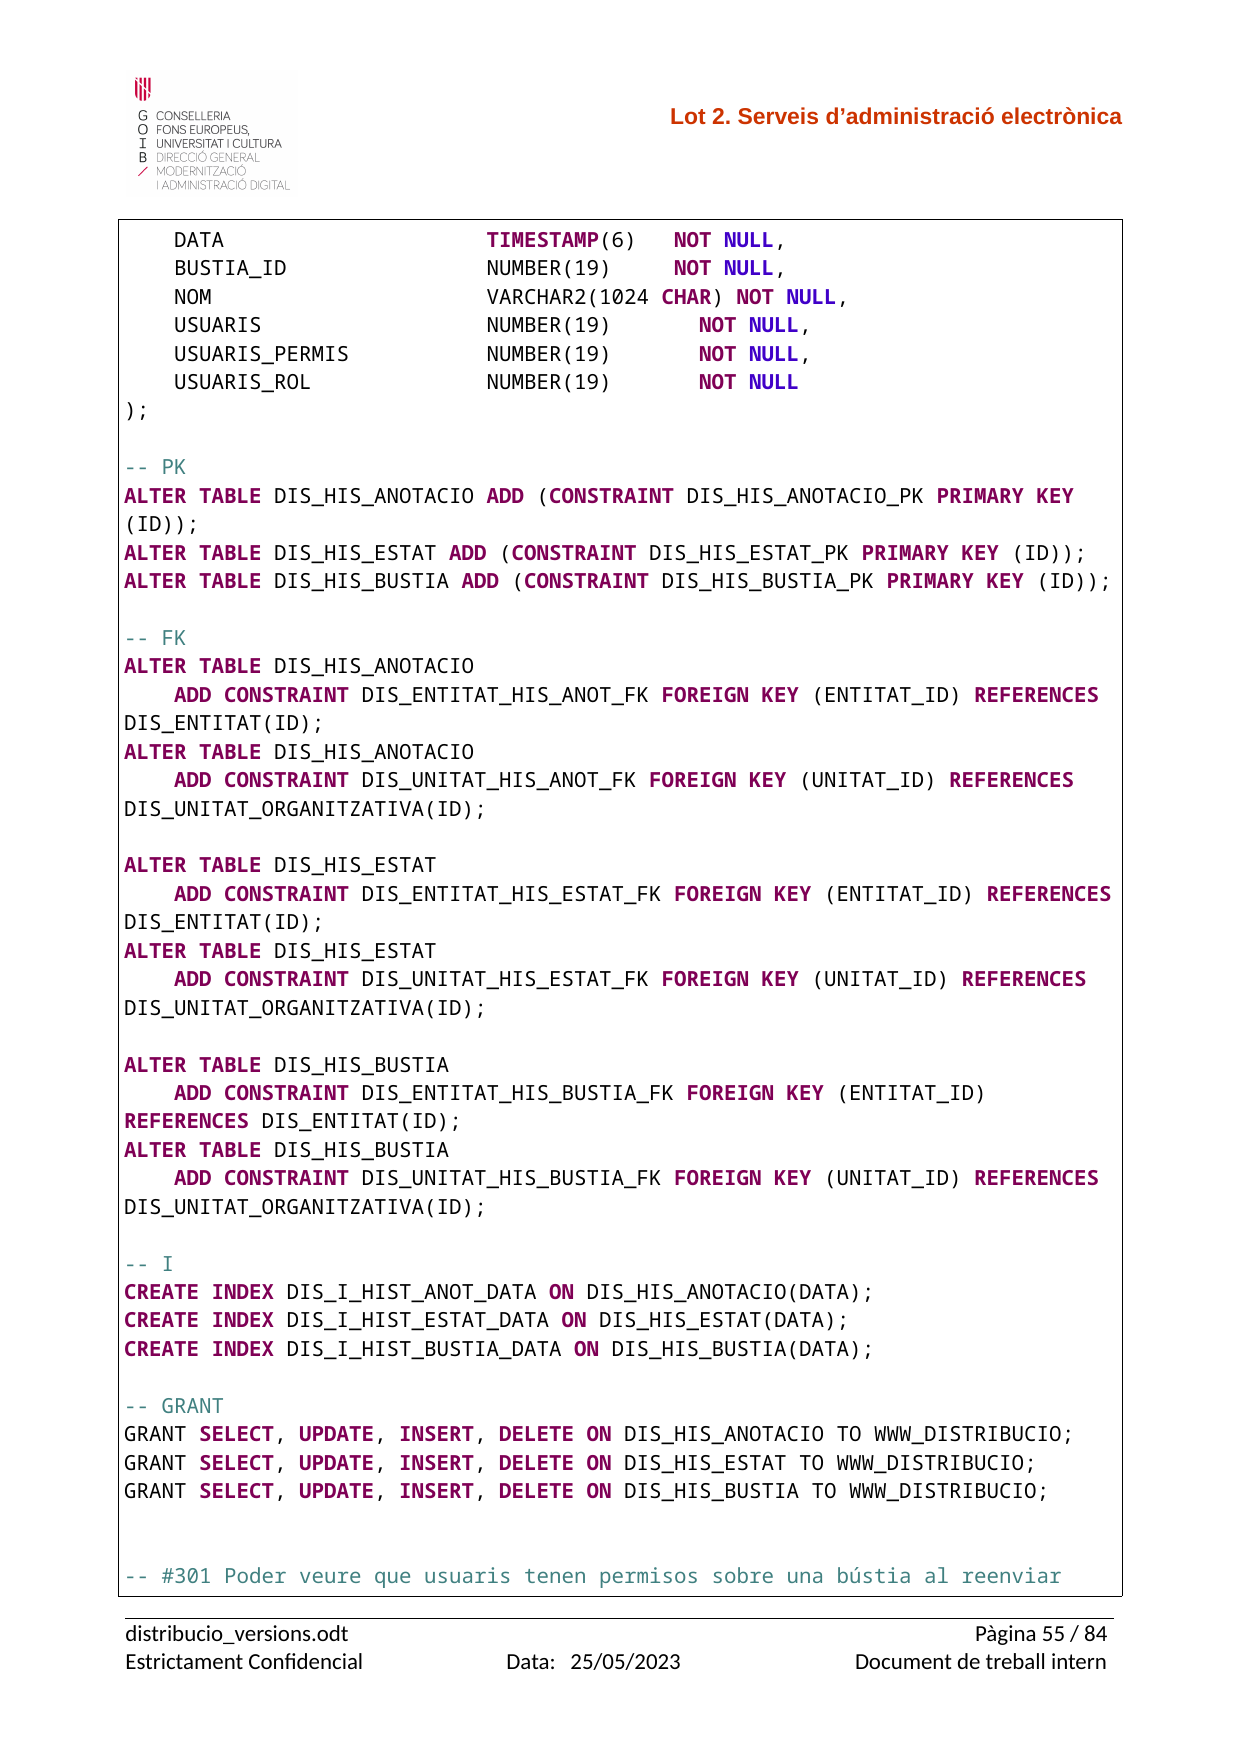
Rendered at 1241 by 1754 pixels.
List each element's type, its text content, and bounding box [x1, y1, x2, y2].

table_header DATA TIMESTAMP(6) NOT NULL, BUSTIA_ID NUMBER(19) NOT NULL, NOM VARCHAR2(1024 CHAR) NOT NULL, USUARIS NUMBER(19) NOT NULL, USUARIS_PERMIS NUMBER(19) NOT NULL, USUARIS_ROL NUMBER(19) NOT NULL ); -- PK ALTER TABLE DIS_HIS_ANOTACIO ADD (CONSTRAINT DIS_HIS_ANOTACIO_PK PRIMARY KEY (ID)); ALTER TABLE DIS_HIS_ESTAT ADD (CONSTRAINT DIS_HIS_ESTAT_PK PRIMARY KEY (ID)); ALTER TABLE DIS_HIS_BUSTIA ADD (CONSTRAINT DIS_HIS_BUSTIA_PK PRIMARY KEY (ID)); -- FK ALTER TABLE DIS_HIS_ANOTACIO ADD CONSTRAINT DIS_ENTITAT_HIS_ANOT_FK FOREIGN KEY (ENTITAT_ID) REFERENCES DIS_ENTITAT(ID); ALTER TABLE DIS_HIS_ANOTACIO ADD CONSTRAINT DIS_UNITAT_HIS_ANOT_FK FOREIGN KEY (UNITAT_ID) REFERENCES DIS_UNITAT_ORGANITZATIVA(ID); ALTER TABLE DIS_HIS_ESTAT ADD CONSTRAINT DIS_ENTITAT_HIS_ESTAT_FK FOREIGN KEY (ENTITAT_ID) REFERENCES DIS_ENTITAT(ID); ALTER TABLE DIS_HIS_ESTAT ADD CONSTRAINT DIS_UNITAT_HIS_ESTAT_FK FOREIGN KEY (UNITAT_ID) REFERENCES DIS_UNITAT_ORGANITZATIVA(ID); ALTER TABLE DIS_HIS_BUSTIA ADD CONSTRAINT DIS_ENTITAT_HIS_BUSTIA_FK FOREIGN KEY (ENTITAT_ID) REFERENCES DIS_ENTITAT(ID); ALTER TABLE DIS_HIS_BUSTIA ADD CONSTRAINT DIS_UNITAT_HIS_BUSTIA_FK FOREIGN KEY (UNITAT_ID) REFERENCES DIS_UNITAT_ORGANITZATIVA(ID); -- I CREATE INDEX DIS_I_HIST_ANOT_DATA ON DIS_HIS_ANOTACIO(DATA); CREATE INDEX DIS_I_HIST_ESTAT_DATA ON DIS_HIS_ESTAT(DATA); CREATE INDEX DIS_I_HIST_BUSTIA_DATA ON DIS_HIS_BUSTIA(DATA); -- GRANT GRANT SELECT, UPDATE, INSERT, DELETE ON DIS_HIS_ANOTACIO TO WWW_DISTRIBUCIO; GRANT SELECT, UPDATE, INSERT, DELETE ON DIS_HIS_ESTAT TO WWW_DISTRIBUCIO; GRANT SELECT, UPDATE, INSERT, DELETE ON DIS_HIS_BUSTIA TO WWW_DISTRIBUCIO; -- #301 Poder veure que usuaris tenen permisos sobre una bústia al reenviar [119, 220, 1122, 1596]
picture [126, 70, 299, 197]
